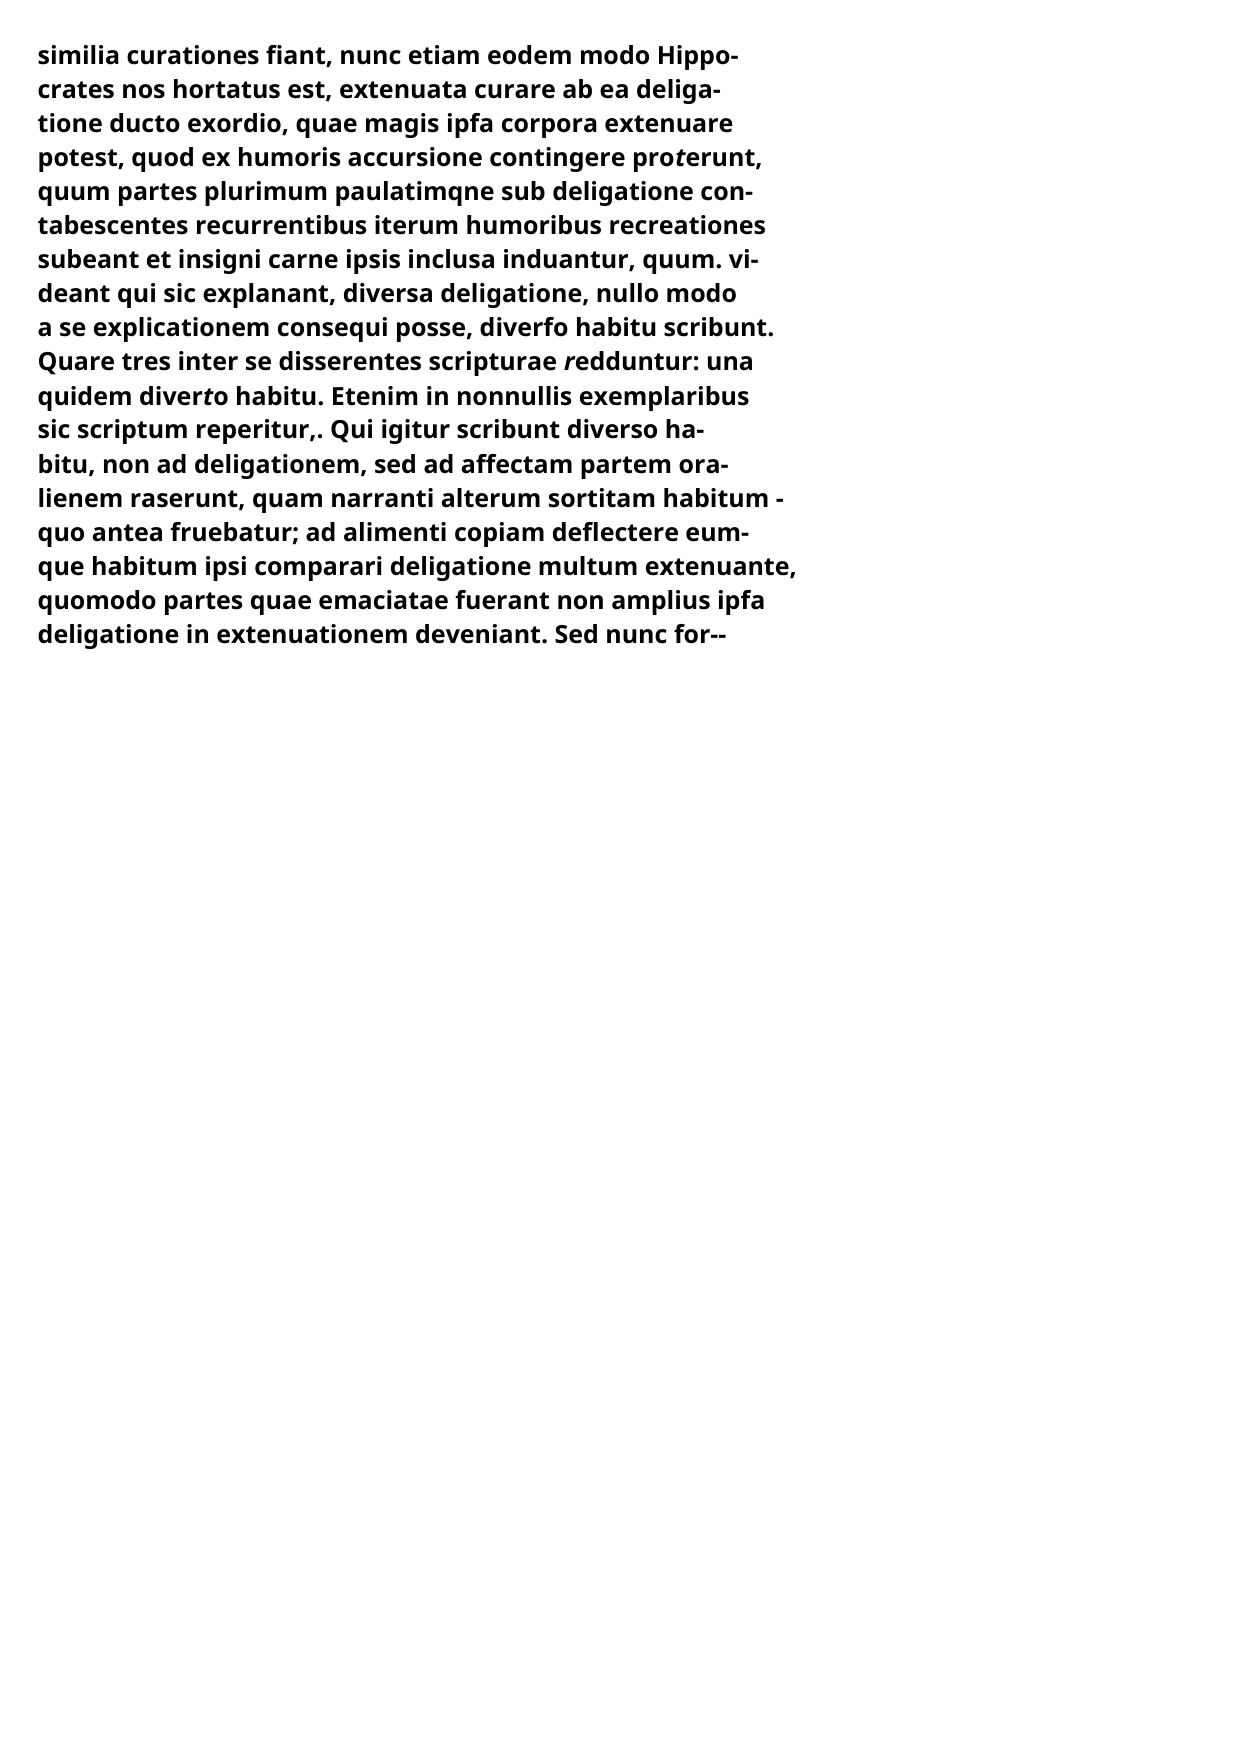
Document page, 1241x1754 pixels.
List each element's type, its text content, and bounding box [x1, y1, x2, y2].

text similia curationes fiant, nunc etiam eodem modo Hippo- crates nos hortatus est, extenuata curare ab ea deliga- tione ducto exordio, quae magis ipfa corpora extenuare potest, quod ex humoris accursione contingere proterunt, quum partes plurimum paulatimqne sub deligatione con- tabescentes recurrentibus iterum humoribus recreationes subeant et insigni carne ipsis inclusa induantur, quum. vi- deant qui sic explanant, diversa deligatione, nullo modo a se explicationem consequi posse, diverfo habitu scribunt. Quare tres inter se disserentes scripturae redduntur: una quidem diverto habitu. Etenim in nonnullis exemplaribus sic scriptum reperitur,. Qui igitur scribunt diverso ha- bitu, non ad deligationem, sed ad affectam partem ora- lienem raserunt, quam narranti alterum sortitam habitum - quo antea fruebatur; ad alimenti copiam deflectere eum- que habitum ipsi comparari deligatione multum extenuante, quomodo partes quae emaciatae fuerant non amplius ipfa deligatione in extenuationem deveniant. Sed nunc for-- [37, 37, 1203, 651]
